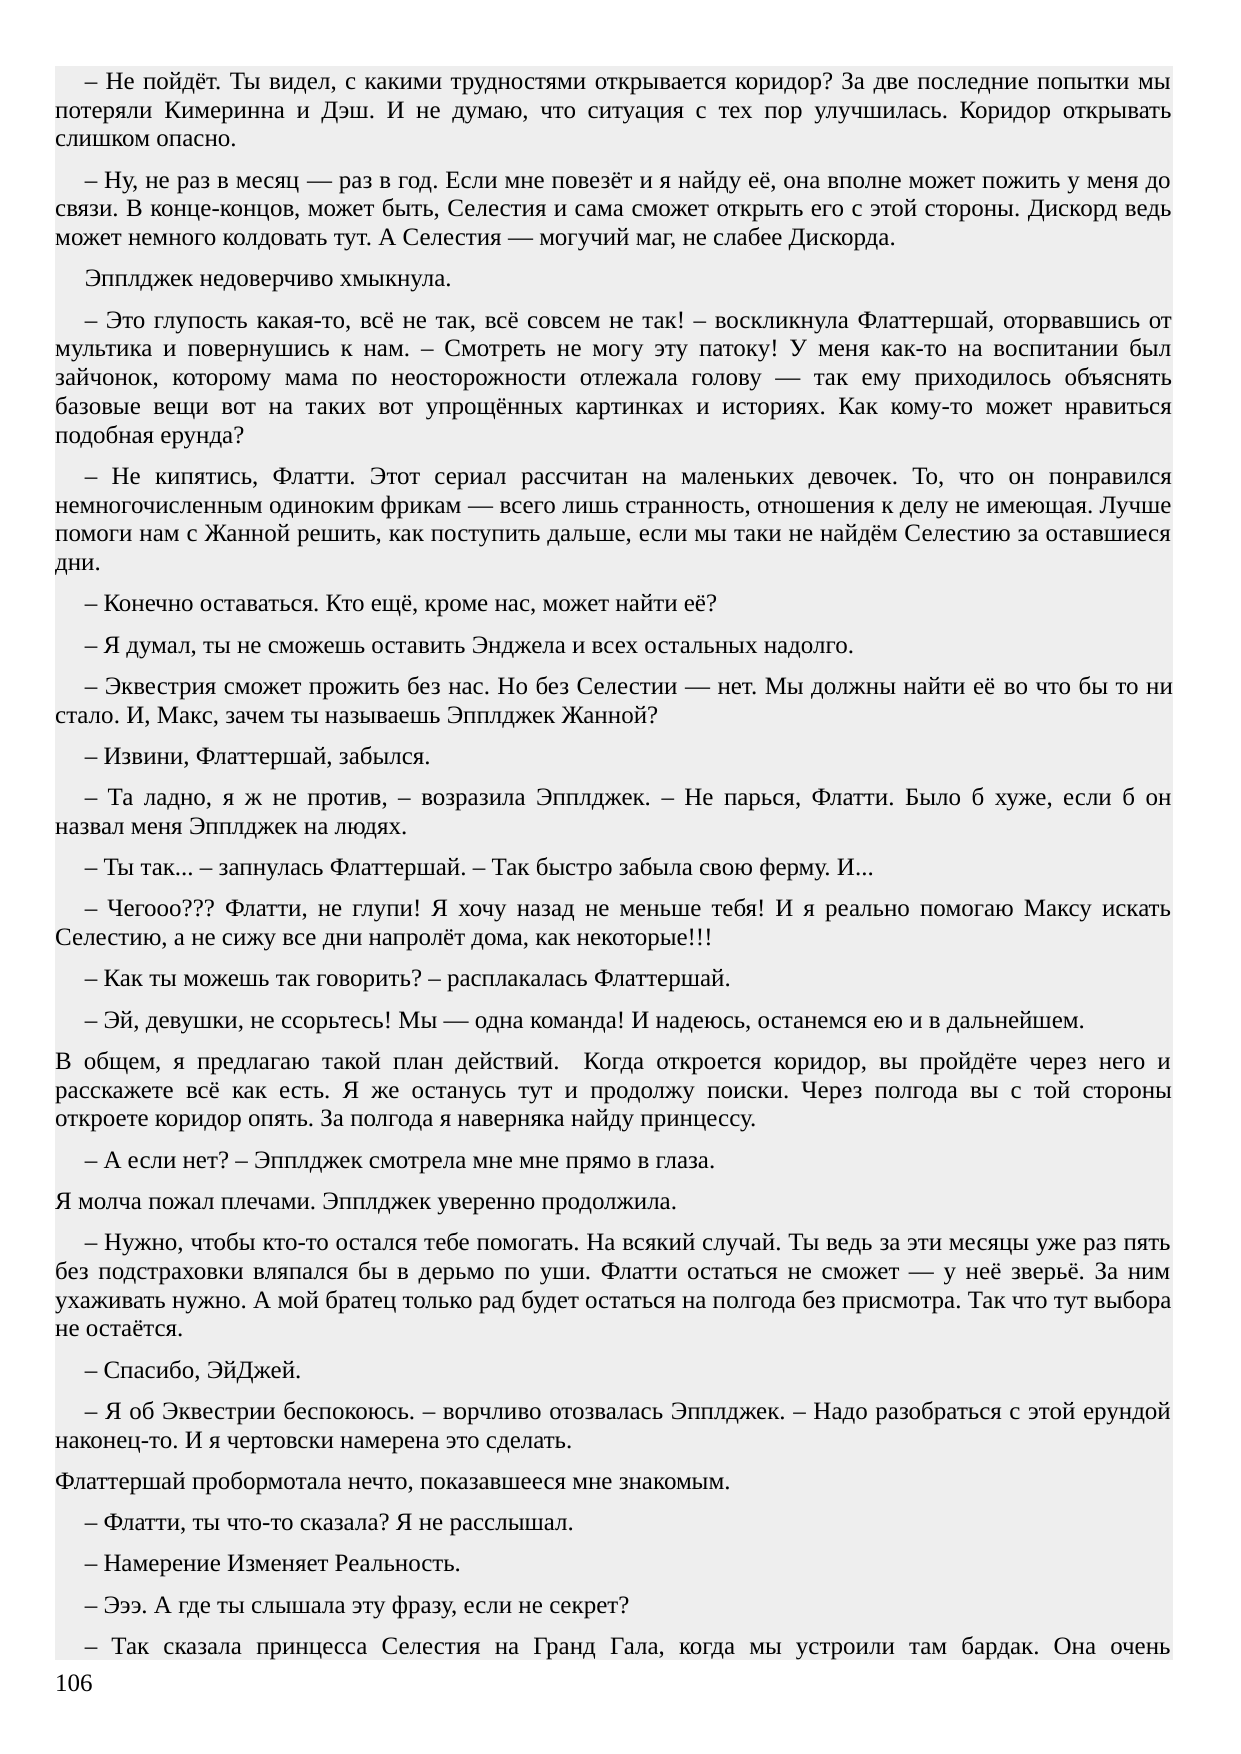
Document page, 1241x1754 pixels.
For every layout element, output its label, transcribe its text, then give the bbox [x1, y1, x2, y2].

text – Извини, Флаттершай, забылся. [55, 741, 1173, 770]
text – Я думал, ты не сможешь оставить Энджела и всех остальных надолго. [55, 630, 1173, 658]
text – Чегооо??? Флатти, не глупи! Я хочу назад не меньше тебя! И я реально помогаю Максу искать Селестию, а не сижу все дни напролёт дома, как некоторые!!! [55, 893, 1173, 951]
text – Не пойдёт. Ты видел, с какими трудностями открывается коридор? За две последние попытки мы потеряли Кимеринна и Дэш. И не думаю, что ситуация с тех пор улучшилась. Коридор открывать слишком опасно. [55, 66, 1173, 152]
text – Ну, не раз в месяц — раз в год. Если мне повезёт и я найду её, она вполне может пожить у меня до связи. В конце-концов, может быть, Селестия и сама сможет открыть его с этой стороны. Дискорд ведь может немного колдовать тут. А Селестия — могучий маг, не слабее Дискорда. [55, 165, 1173, 251]
text – Намерение Изменяет Реальность. [55, 1548, 1173, 1577]
list Флаттершай пробормотала нечто, показавшееся мне знакомым. [55, 1466, 1173, 1495]
text – Флатти, ты что-то сказала? Я не расслышал. [55, 1507, 1173, 1536]
text – Я об Эквестрии беспокоюсь. – ворчливо отозвалась Эпплджек. – Надо разобраться с этой ерундой наконец-то. И я чертовски намерена это сделать. [55, 1396, 1173, 1453]
text – Это глупость какая-то, всё не так, всё совсем не так! – воскликнула Флаттершай, оторвавшись от мультика и повернушись к нам. – Смотреть не могу эту патоку! У меня как-то на воспитании был зайчонок, которому мама по неосторожности отлежала голову — так ему приходилось объяснять базовые вещи вот на таких вот упрощённых картинках и историях. Как кому-то может нравиться подобная ерунда? [55, 305, 1173, 448]
text – Конечно оставаться. Кто ещё, кроме нас, может найти её? [55, 588, 1173, 617]
text – Эй, девушки, не ссорьтесь! Мы — одна команда! И надеюсь, останемся ею и в дальнейшем. [55, 1005, 1173, 1033]
text – А если нет? – Эпплджек смотрела мне мне прямо в глаза. [55, 1145, 1173, 1173]
text – Не кипятись, Флатти. Этот сериал рассчитан на маленьких девочек. То, что он понравился немногочисленным одиноким фрикам — всего лишь странность, отношения к делу не имеющая. Лучше помоги нам с Жанной решить, как поступить дальше, если мы таки не найдём Селестию за оставшиеся дни. [55, 461, 1173, 576]
list Я молча пожал плечами. Эпплджек уверенно продолжила. [55, 1186, 1173, 1215]
text – Спасибо, ЭйДжей. [55, 1355, 1173, 1383]
text – Эквестрия сможет прожить без нас. Но без Селестии — нет. Мы должны найти её во что бы то ни стало. И, Макс, зачем ты называешь Эпплджек Жанной? [55, 671, 1173, 728]
text Эпплджек недоверчиво хмыкнула. [55, 263, 1173, 292]
text – Ты так... – запнулась Флаттершай. – Так быстро забыла свою ферму. И... [55, 852, 1173, 881]
list В общем, я предлагаю такой план действий. Когда откроется коридор, вы пройдёте через него и расскажете всё как есть. Я же останусь тут и продолжу поиски. Через полгода вы с той стороны откроете коридор опять. За полгода я наверняка найду принцессу. [55, 1046, 1173, 1132]
text – Нужно, чтобы кто-то остался тебе помогать. На всякий случай. Ты ведь за эти месяцы уже раз пять без подстраховки вляпался бы в дерьмо по уши. Флатти остаться не сможет — у неё зверьё. За ним ухаживать нужно. А мой братец только рад будет остаться на полгода без присмотра. Так что тут выбора не остаётся. [55, 1227, 1173, 1342]
text – Эээ. А где ты слышала эту фразу, если не секрет? [55, 1590, 1173, 1618]
text – Та ладно, я ж не против, – возразила Эпплджек. – Не парься, Флатти. Было б хуже, если б он назвал меня Эпплджек на людях. [55, 782, 1173, 840]
text – Так сказала принцесса Селестия на Гранд Гала, когда мы устроили там бардак. Она очень [55, 1631, 1173, 1660]
text – Как ты можешь так говорить? – расплакалась Флаттершай. [55, 963, 1173, 992]
